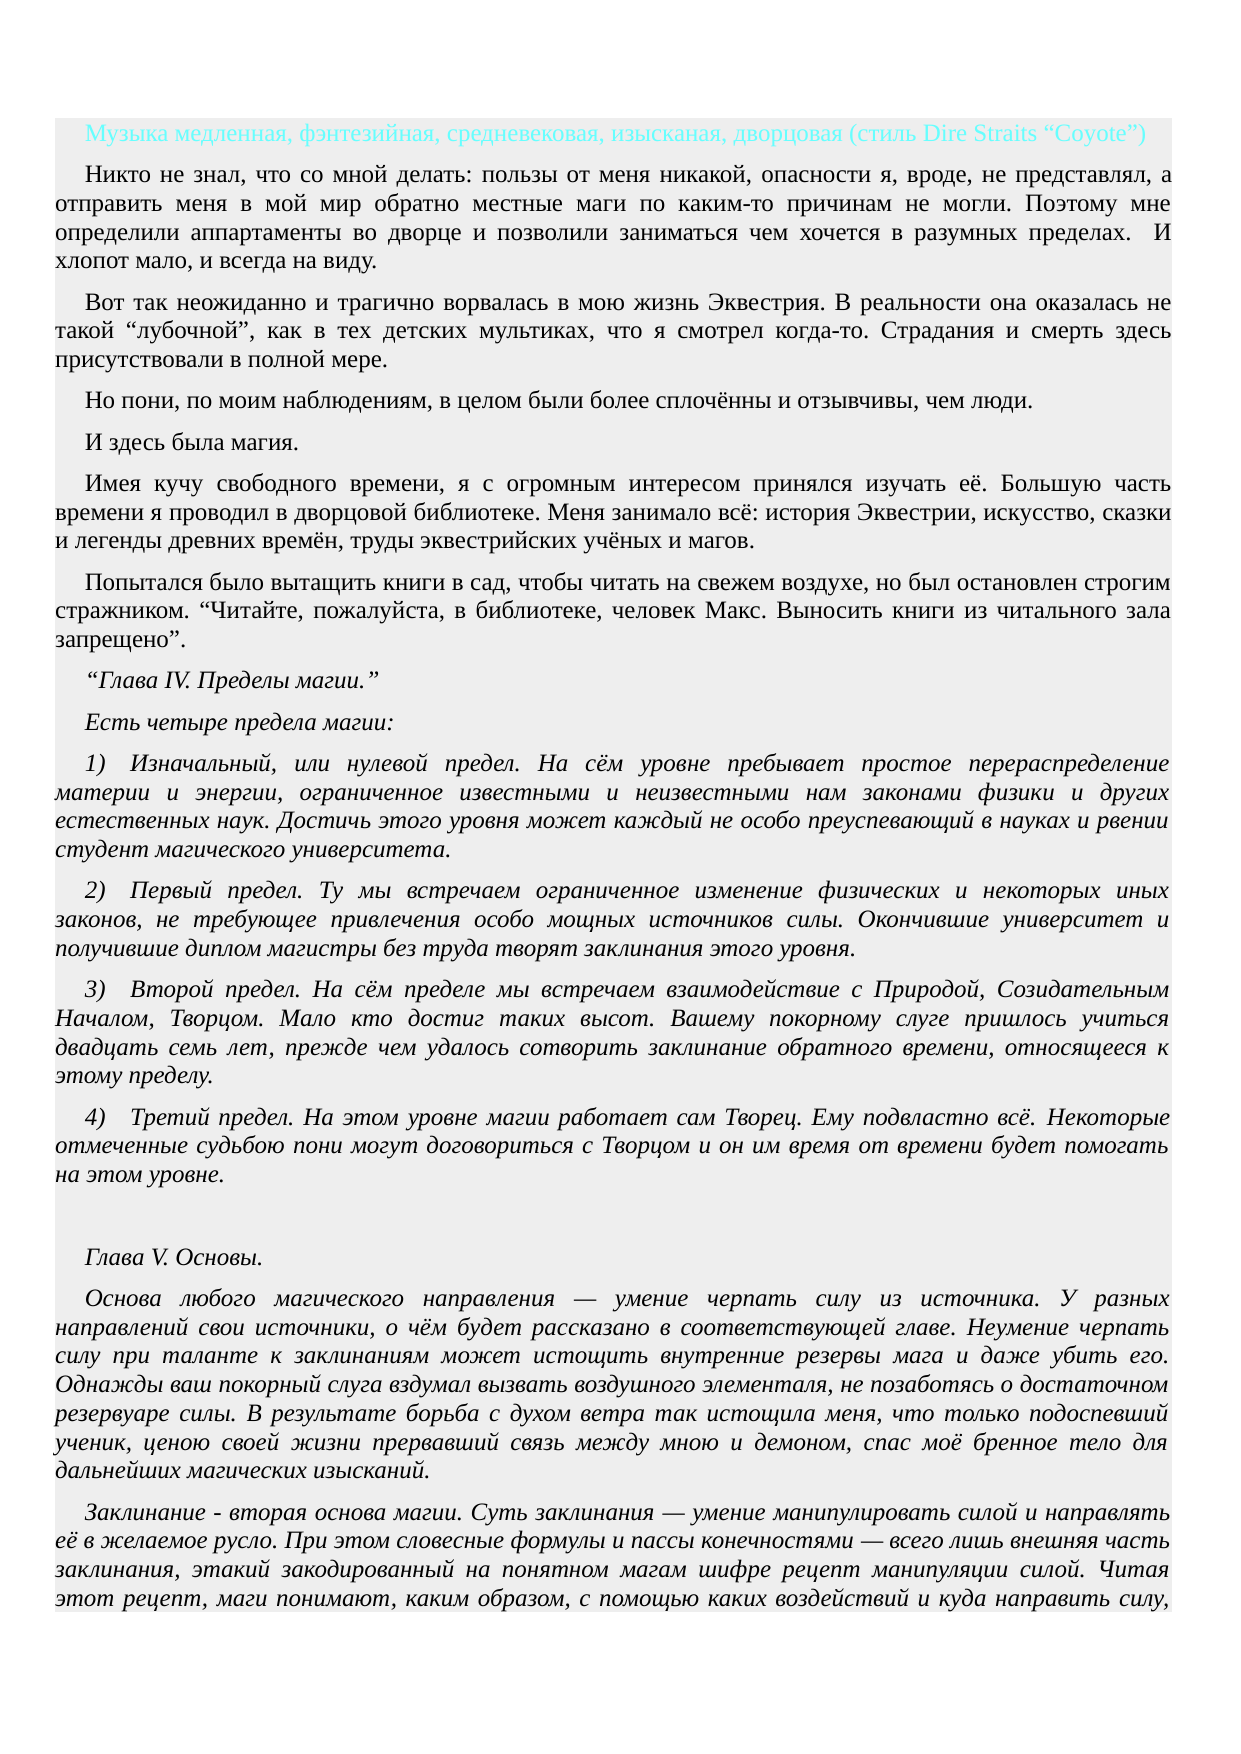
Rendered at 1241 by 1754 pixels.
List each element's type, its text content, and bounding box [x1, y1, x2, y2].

list Третий предел. На этом уровне магии работает сам Творец. Ему подвластно всё. Некоторые отмеченные судьбою пони могут договориться с Творцом и он им время от времени будет помогать на этом уровне. [55, 1102, 1172, 1188]
text Никто не знал, что со мной делать: пользы от меня никакой, опасности я, вроде, не представлял, а отправить меня в мой мир обратно местные маги по каким-то причинам не могли. Поэтому мне определили аппартаменты во дворце и позволили заниматься чем хочется в разумных пределах. И хлопот мало, и всегда на виду. [55, 159, 1172, 274]
text Но пони, по моим наблюдениям, в целом были более сплочённы и отзывчивы, чем люди. [55, 386, 1172, 414]
text Попытался было вытащить книги в сад, чтобы читать на свежем воздухе, но был остановлен строгим стражником. “Читайте, пожалуйста, в библиотеке, человек Макс. Выносить книги из читального зала запрещено”. [55, 567, 1172, 653]
text И здесь была магия. [55, 427, 1172, 456]
text Глава V. Основы. [55, 1242, 1172, 1271]
text Вот так неожиданно и трагично ворвалась в мою жизнь Эквестрия. В реальности она оказалась не такой “лубочной”, как в тех детских мультиках, что я смотрел когда-то. Страдания и смерть здесь присутствовали в полной мере. [55, 287, 1172, 373]
text Заклинание - вторая основа магии. Суть заклинания — умение манипулировать силой и направлять её в желаемое русло. При этом словесные формулы и пассы конечностями — всего лишь внешняя часть заклинания, этакий закодированный на понятном магам шифре рецепт манипуляции силой. Читая этот рецепт, маги понимают, каким образом, с помощью каких воздействий и куда направить силу, [55, 1497, 1172, 1612]
list Второй предел. На сём пределе мы встречаем взаимодействие с Природой, Созидательным Началом, Творцом. Мало кто достиг таких высот. Вашему покорному слуге пришлось учиться двадцать семь лет, прежде чем удалось сотворить заклинание обратного времени, относящееся к этому пределу. [55, 974, 1172, 1089]
text Имея кучу свободного времени, я с огромным интересом принялся изучать её. Большую часть времени я проводил в дворцовой библиотеке. Меня занимало всё: история Эквестрии, искусство, сказки и легенды древних времён, труды эквестрийских учёных и магов. [55, 468, 1172, 554]
text Есть четыре предела магии: [55, 707, 1172, 736]
text Основа любого магического направления — умение черпать силу из источника. У разных направлений свои источники, о чём будет рассказано в соответствующей главе. Неумение черпать силу при таланте к заклинаниям может истощить внутренние резервы мага и даже убить его. Однажды ваш покорный слуга вздумал вызвать воздушного элементаля, не позаботясь о достаточном резервуаре силы. В результате борьба с духом ветра так истощила меня, что только подоспевший ученик, ценою своей жизни прервавший связь между мною и демоном, спас моё бренное тело для дальнейших магических изысканий. [55, 1283, 1172, 1484]
list Изначальный, или нулевой предел. На сём уровне пребывает простое перераспределение материи и энергии, ограниченное известными и неизвестными нам законами физики и других естественных наук. Достичь этого уровня может каждый не особо преуспевающий в науках и рвении студент магического университета. [55, 748, 1172, 863]
text “Глава IV. Пределы магии.” [55, 666, 1172, 694]
list Первый предел. Ту мы встречаем ограниченное изменение физических и некоторых иных законов, не требующее привлечения особо мощных источников силы. Окончившие университет и получившие диплом магистры без труда творят заклинания этого уровня. [55, 876, 1172, 962]
text Музыка медленная, фэнтезийная, средневековая, изысканая, дворцовая (стиль Dire Straits “Coyote”) [55, 118, 1172, 147]
